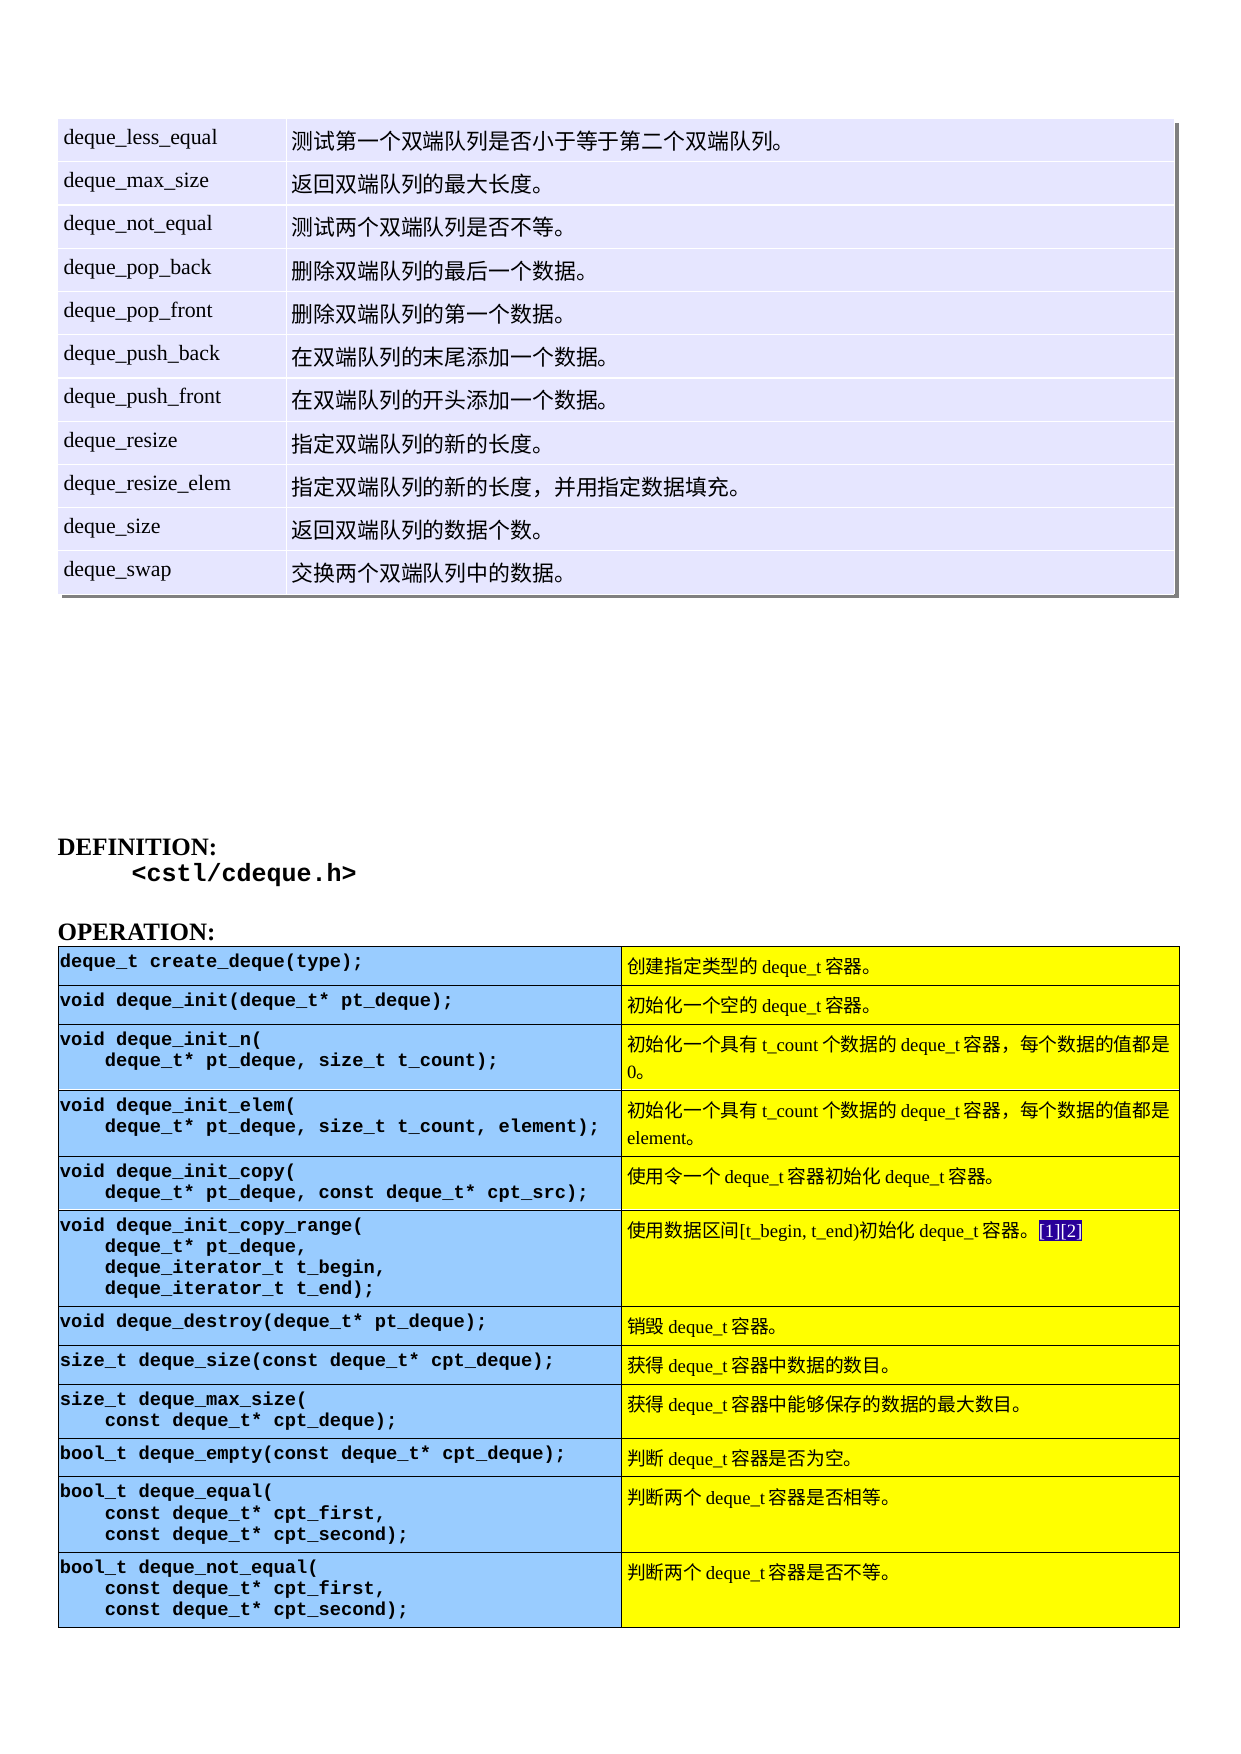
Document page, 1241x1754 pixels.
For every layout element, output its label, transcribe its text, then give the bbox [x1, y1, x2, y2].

text <cstl/cdeque.h> [57, 860, 1179, 889]
table_cell bool_t deque_equal( const deque_t* cpt_first, const deque_t* cpt_second); [59, 1477, 621, 1552]
table_cell 使用令一个deque_t容器初始化deque_t容器。 [622, 1157, 1179, 1209]
table_cell 删除双端队列的最后一个数据。 [287, 249, 1174, 291]
table_cell 测试两个双端队列是否不等。 [287, 206, 1174, 248]
table_cell deque_push_back [58, 335, 286, 377]
table_cell 获得deque_t容器中能够保存的数据的最大数目。 [622, 1385, 1179, 1438]
table_cell 返回双端队列的最大长度。 [287, 162, 1174, 204]
table_cell 初始化一个具有t_count个数据的deque_t容器，每个数据的值都是element。 [622, 1091, 1179, 1156]
table_cell deque_pop_front [58, 292, 286, 334]
table_cell void deque_init_n( deque_t* pt_deque, size_t t_count); [59, 1025, 621, 1089]
text DEFINITION: [57, 832, 1179, 860]
table_cell 判断两个deque_t容器是否不等。 [622, 1553, 1179, 1627]
table_header 创建指定类型的deque_t容器。 [622, 947, 1179, 985]
table_cell size_t deque_max_size( const deque_t* cpt_deque); [59, 1385, 621, 1438]
table_cell 交换两个双端队列中的数据。 [287, 551, 1174, 594]
table_cell 删除双端队列的第一个数据。 [287, 292, 1174, 334]
table_cell 初始化一个具有t_count个数据的deque_t容器，每个数据的值都是0。 [622, 1025, 1179, 1089]
table_cell deque_size [58, 508, 286, 550]
table_cell 获得deque_t容器中数据的数目。 [622, 1346, 1179, 1384]
table_cell deque_max_size [58, 162, 286, 204]
table_cell 指定双端队列的新的长度，并用指定数据填充。 [287, 465, 1174, 507]
table_cell deque_push_front [58, 379, 286, 421]
table_cell 测试第一个双端队列是否小于等于第二个双端队列。 [287, 119, 1174, 161]
table_cell 使用数据区间[t_begin, t_end)初始化deque_t容器。[1][2] [622, 1211, 1179, 1306]
table_cell deque_swap [58, 551, 286, 594]
table_cell deque_less_equal [58, 119, 286, 161]
table_cell 指定双端队列的新的长度。 [287, 422, 1174, 464]
table_cell void deque_destroy(deque_t* pt_deque); [59, 1307, 621, 1345]
table_cell 判断两个deque_t容器是否相等。 [622, 1477, 1179, 1552]
table_cell 销毁deque_t容器。 [622, 1307, 1179, 1345]
table_cell void deque_init_copy_range( deque_t* pt_deque, deque_iterator_t t_begin, deque_iterator_t t_end); [59, 1211, 621, 1306]
table_cell size_t deque_size(const deque_t* cpt_deque); [59, 1346, 621, 1384]
table_cell void deque_init(deque_t* pt_deque); [59, 986, 621, 1024]
table_cell deque_pop_back [58, 249, 286, 291]
table_cell bool_t deque_not_equal( const deque_t* cpt_first, const deque_t* cpt_second); [59, 1553, 621, 1627]
table_cell 在双端队列的开头添加一个数据。 [287, 379, 1174, 421]
table_header deque_t create_deque(type); [59, 947, 621, 985]
text OPERATION: [57, 917, 1179, 946]
table_cell 初始化一个空的deque_t容器。 [622, 986, 1179, 1024]
table_cell deque_resize [58, 422, 286, 464]
table_cell void deque_init_copy( deque_t* pt_deque, const deque_t* cpt_src); [59, 1157, 621, 1209]
table_cell deque_not_equal [58, 206, 286, 248]
table_cell 在双端队列的末尾添加一个数据。 [287, 335, 1174, 377]
table_cell 返回双端队列的数据个数。 [287, 508, 1174, 550]
table_cell bool_t deque_empty(const deque_t* cpt_deque); [59, 1439, 621, 1476]
table_cell void deque_init_elem( deque_t* pt_deque, size_t t_count, element); [59, 1091, 621, 1156]
table_cell 判断deque_t容器是否为空。 [622, 1439, 1179, 1476]
table_cell deque_resize_elem [58, 465, 286, 507]
